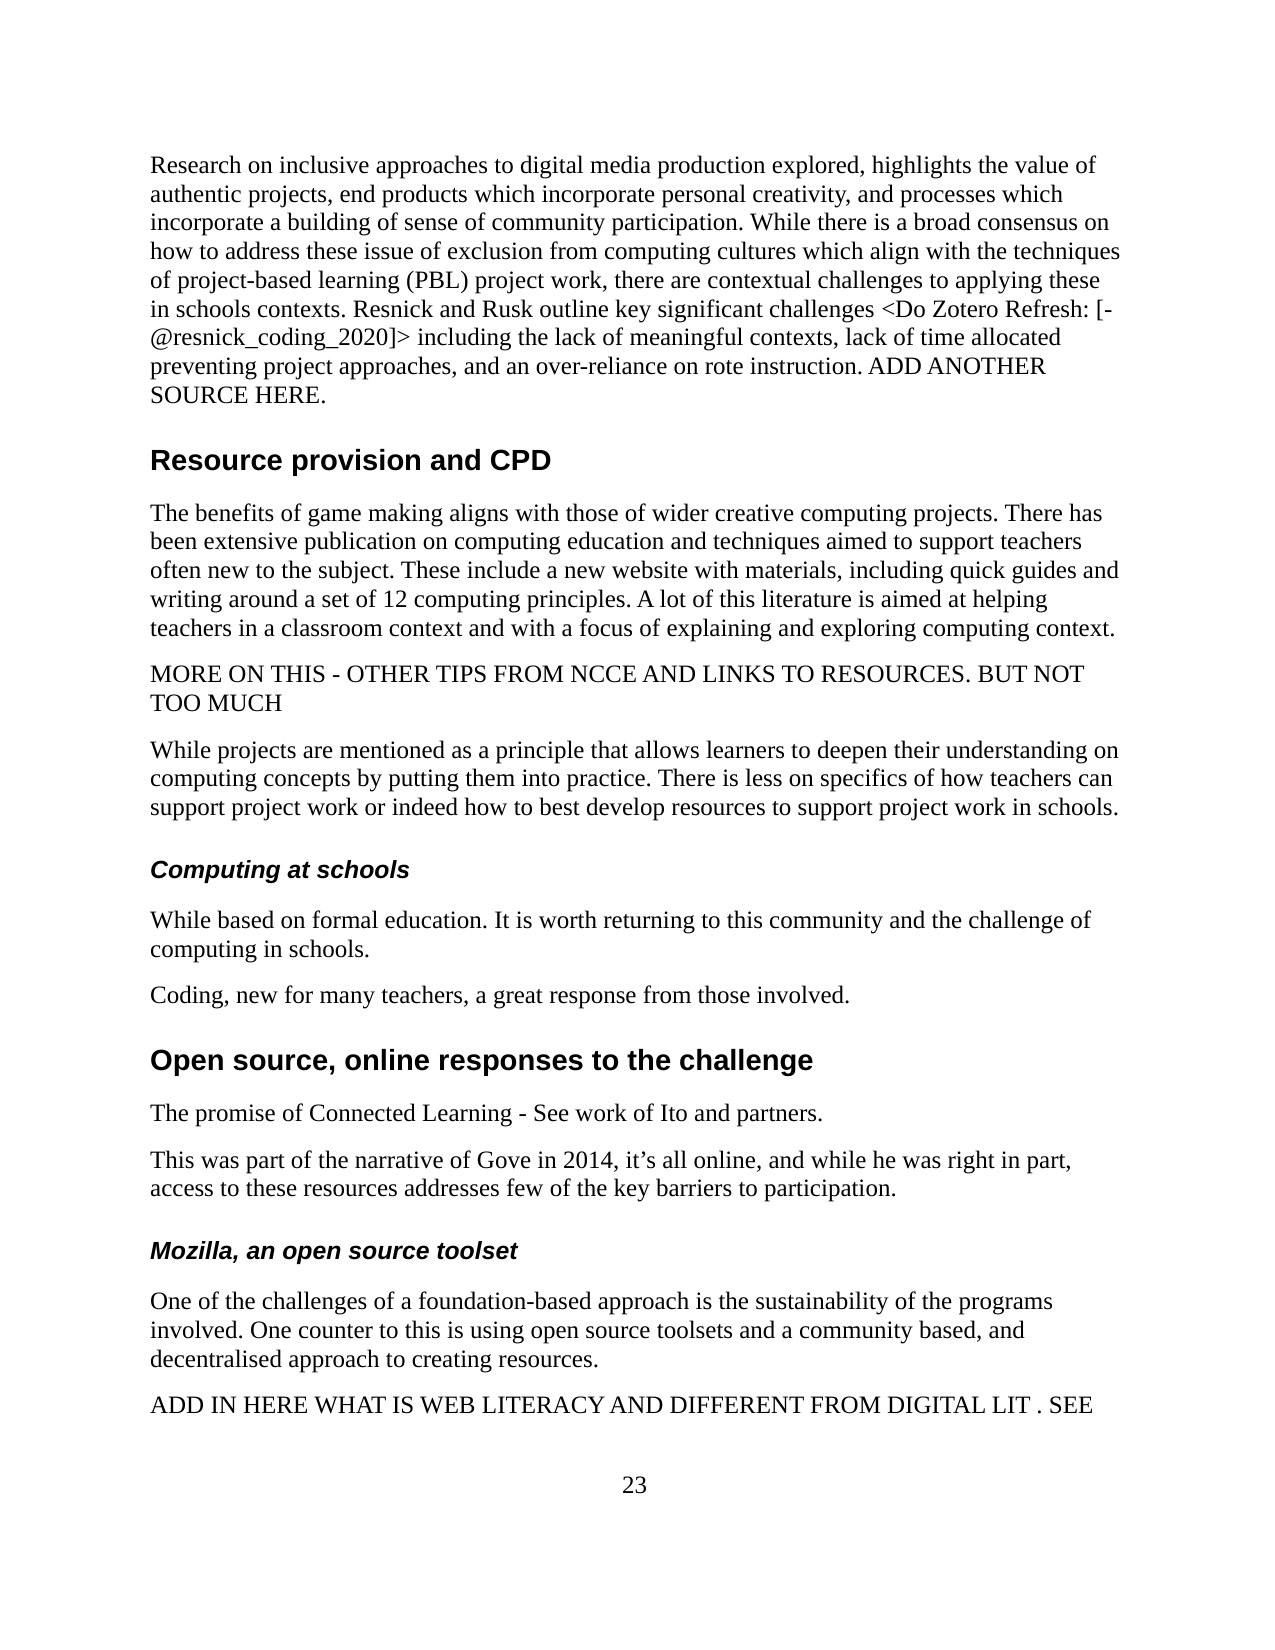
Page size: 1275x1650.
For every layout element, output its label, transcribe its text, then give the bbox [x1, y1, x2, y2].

text MORE ON THIS - OTHER TIPS FROM NCCE AND LINKS TO RESOURCES. BUT NOT TOO MUCH [150, 659, 1125, 717]
text This was part of the narrative of Gove in 2014, it’s all online, and while he was right in part, access to these resources addresses few of the key barriers to participation. [150, 1145, 1125, 1202]
subtitle Mozilla, an open source toolset [150, 1236, 1125, 1265]
subtitle Open source, online responses to the challenge [150, 1043, 1125, 1077]
text The benefits of game making aligns with those of wider creative computing projects. There has been extensive publication on computing education and techniques aimed to support teachers often new to the subject. These include a new website with materials, including quick guides and writing around a set of 12 computing principles. A lot of this literature is aimed at helping teachers in a classroom context and with a focus of explaining and exploring computing context. [150, 498, 1125, 641]
text Research on inclusive approaches to digital media production explored, highlights the value of authentic projects, end products which incorporate personal creativity, and processes which incorporate a building of sense of community participation. While there is a broad consensus on how to address these issue of exclusion from computing cultures which align with the techniques of project-based learning (PBL) project work, there are contextual challenges to applying these in schools contexts. Resnick and Rusk outline key significant challenges <Do Zotero Refresh: [-@resnick_coding_2020]> including the lack of meaningful contexts, lack of time allocated preventing project approaches, and an over-reliance on rote instruction. ADD ANOTHER SOURCE HERE. [150, 150, 1125, 409]
text Coding, new for many teachers, a great response from those involved. [150, 980, 1125, 1009]
text While based on formal education. It is worth returning to this community and the challenge of computing in schools. [150, 905, 1125, 962]
text The promise of Connected Learning - See work of Ito and partners. [150, 1098, 1125, 1127]
text While projects are mentioned as a principle that allows learners to deepen their understanding on computing concepts by putting them into practice. There is less on specifics of how teachers can support project work or indeed how to best develop resources to support project work in schools. [150, 735, 1125, 821]
text One of the challenges of a foundation-based approach is the sustainability of the programs involved. One counter to this is using open source toolsets and a community based, and decentralised approach to creating resources. [150, 1286, 1125, 1372]
text ADD IN HERE WHAT IS WEB LITERACY AND DIFFERENT FROM DIGITAL LIT . SEE [150, 1390, 1125, 1419]
subtitle Resource provision and CPD [150, 443, 1125, 476]
subtitle Computing at schools [150, 855, 1125, 883]
